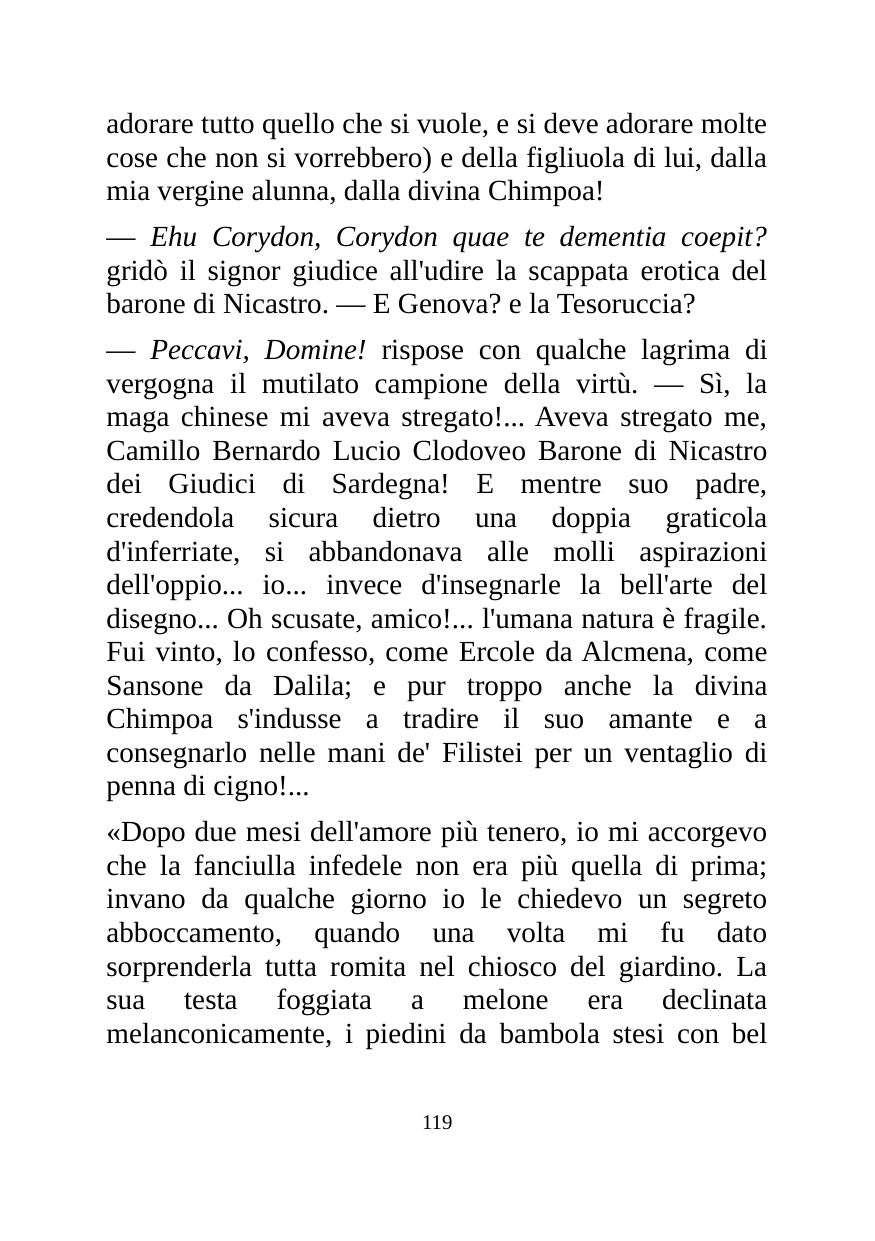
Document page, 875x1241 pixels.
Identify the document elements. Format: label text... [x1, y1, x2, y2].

text — Peccavi, Domine! rispose con qualche lagrima di vergogna il mutilato campione della virtù. — Sì, la maga chinese mi aveva stregato!... Aveva stregato me, Camillo Bernardo Lucio Clodoveo Barone di Nicastro dei Giudici di Sardegna! E mentre suo padre, credendola sicura dietro una doppia graticola d'inferriate, si abbandonava alle molli aspirazioni dell'oppio... io... invece d'insegnarle la bell'arte del disegno... Oh scusate, amico!... l'umana natura è fragile. Fui vinto, lo confesso, come Ercole da Alcmena, come Sansone da Dalila; e pur troppo anche la divina Chimpoa s'indusse a tradire il suo amante e a consegnarlo nelle mani de' Filistei per un ventaglio di penna di cigno!... [106, 332, 768, 802]
text — Ehu Corydon, Corydon quae te dementia coepit? gridò il signor giudice all'udire la scappata erotica del barone di Nicastro. — E Genova? e la Tesoruccia? [106, 219, 768, 320]
text adorare tutto quello che si vuole, e si deve adorare molte cose che non si vorrebbero) e della figliuola di lui, dalla mia vergine alunna, dalla divina Chimpoa! [106, 106, 768, 207]
text «Dopo due mesi dell'amore più tenero, io mi accorgevo che la fanciulla infedele non era più quella di prima; invano da qualche giorno io le chiedevo un segreto abboccamento, quando una volta mi fu dato sorprenderla tutta romita nel chiosco del giardino. La sua testa foggiata a melone era declinata melanconicamente, i piedini da bambola stesi con bel [106, 814, 768, 1049]
